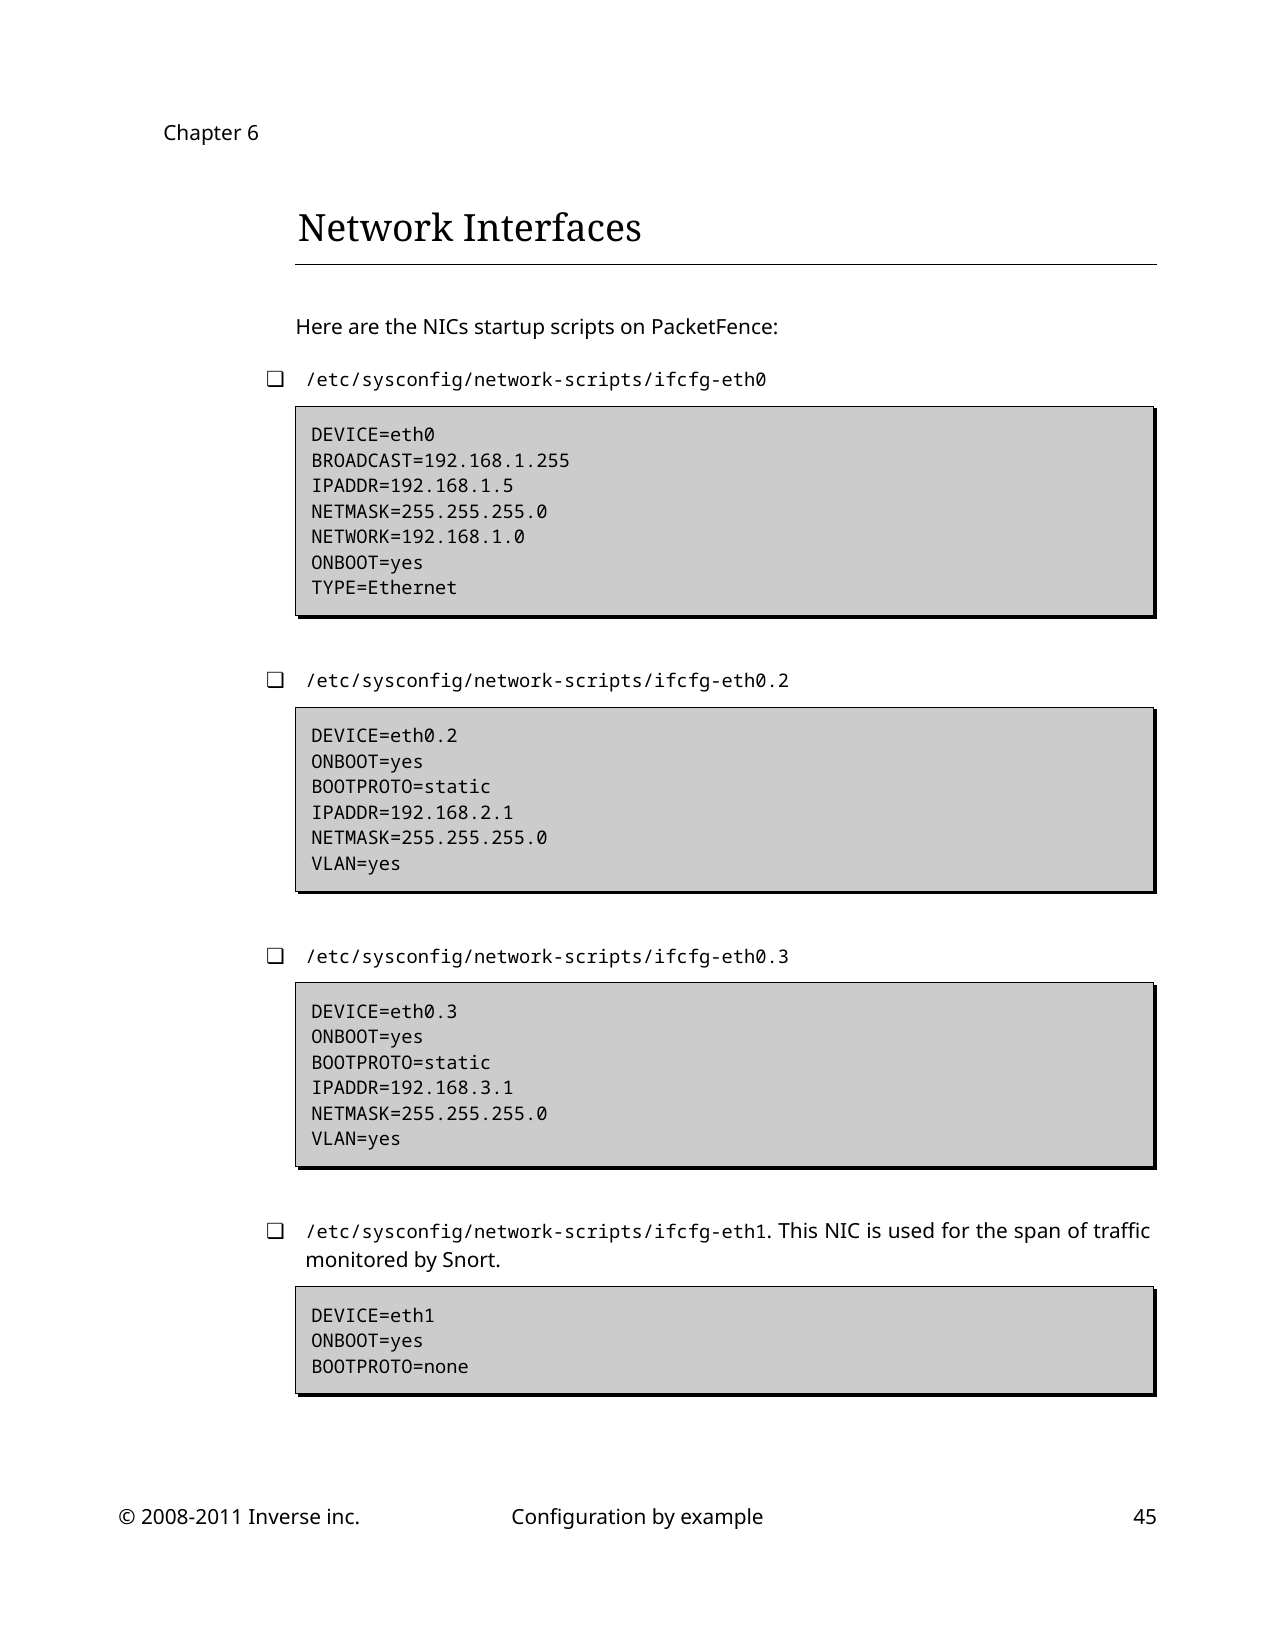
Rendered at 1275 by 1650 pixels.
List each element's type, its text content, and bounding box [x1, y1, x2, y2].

subtitle Network Interfaces [295, 201, 1157, 264]
text DEVICE=eth0.3 ONBOOT=yes BOOTPROTO=static IPADDR=192.168.3.1 NETMASK=255.255.255.0 VLAN=yes [296, 983, 1153, 1166]
text DEVICE=eth1 ONBOOT=yes BOOTPROTO=none [296, 1287, 1153, 1393]
list ❏ /etc/sysconfig/network-scripts/ifcfg-eth0.3 [266, 941, 1157, 969]
text DEVICE=eth0.2 ONBOOT=yes BOOTPROTO=static IPADDR=192.168.2.1 NETMASK=255.255.255.0 VLAN=yes [296, 708, 1153, 891]
text Here are the NICs startup scripts on PacketFence: [295, 312, 1157, 341]
text DEVICE=eth0 BROADCAST=192.168.1.255 IPADDR=192.168.1.5 NETMASK=255.255.255.0 NETWORK=192.168.1.0 ONBOOT=yes TYPE=Ethernet [296, 407, 1153, 615]
list ❏ /etc/sysconfig/network-scripts/ifcfg-eth0 [266, 364, 1157, 393]
list ❏ /etc/sysconfig/network-scripts/ifcfg-eth0.2 [266, 666, 1157, 694]
list ❏ /etc/sysconfig/network-scripts/ifcfg-eth1. This NIC is used for the span of traffic monitored by Snort. [266, 1217, 1157, 1273]
